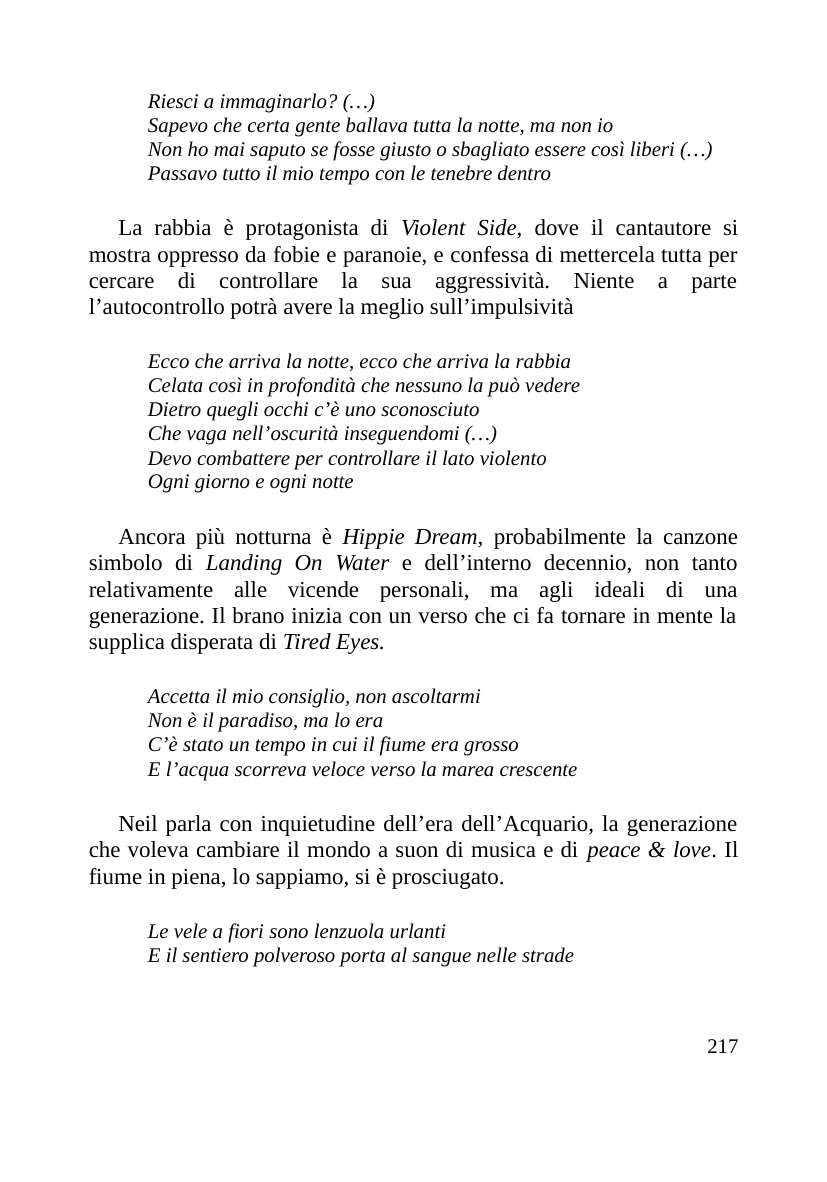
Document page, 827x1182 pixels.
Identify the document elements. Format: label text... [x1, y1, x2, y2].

text E il sentiero polveroso porta al sangue nelle strade [88, 943, 738, 967]
text Dietro quegli occhi c’è uno sconosciuto [88, 397, 738, 421]
text Riesci a immaginarlo? (…) [88, 88, 738, 113]
text Non ho mai saputo se fosse giusto o sbagliato essere così liberi (…) [88, 137, 738, 161]
text C’è stato un tempo in cui il fiume era grosso [88, 732, 738, 756]
text Passavo tutto il mio tempo con le tenebre dentro [88, 161, 738, 185]
text Celata così in profondità che nessuno la può vedere [88, 373, 738, 397]
text Ecco che arriva la notte, ecco che arriva la rabbia [88, 349, 738, 373]
text Ogni giorno e ogni notte [88, 469, 738, 493]
text E l’acqua scorreva veloce verso la marea crescente [88, 756, 738, 781]
text La rabbia è protagonista di Violent Side, dove il cantautore si mostra oppresso da fobie e paranoie, e confessa di mettercela tutta per cercare di controllare la sua aggressività. Niente a parte l’autocontrollo potrà avere la meglio sull’impulsività [88, 214, 738, 320]
text Devo combattere per controllare il lato violento [88, 445, 738, 469]
text Le vele a fiori sono lenzuola urlanti [88, 918, 738, 943]
text Che vaga nell’oscurità inseguendomi (…) [88, 421, 738, 445]
text Ancora più notturna è Hippie Dream, probabilmente la canzone simbolo di Landing On Water e dell’interno decennio, non tanto relativamente alle vicende personali, ma agli ideali di una generazione. Il brano inizia con un verso che ci fa tornare in mente la supplica disperata di Tired Eyes. [88, 523, 738, 655]
text Sapevo che certa gente ballava tutta la notte, ma non io [88, 113, 738, 137]
text Neil parla con inquietudine dell’era dell’Acquario, la generazione che voleva cambiare il mondo a suon di musica e di peace & love. Il fiume in piena, lo sappiamo, si è prosciugato. [88, 810, 738, 889]
text Non è il paradiso, ma lo era [88, 708, 738, 732]
text Accetta il mio consiglio, non ascoltarmi [88, 684, 738, 708]
